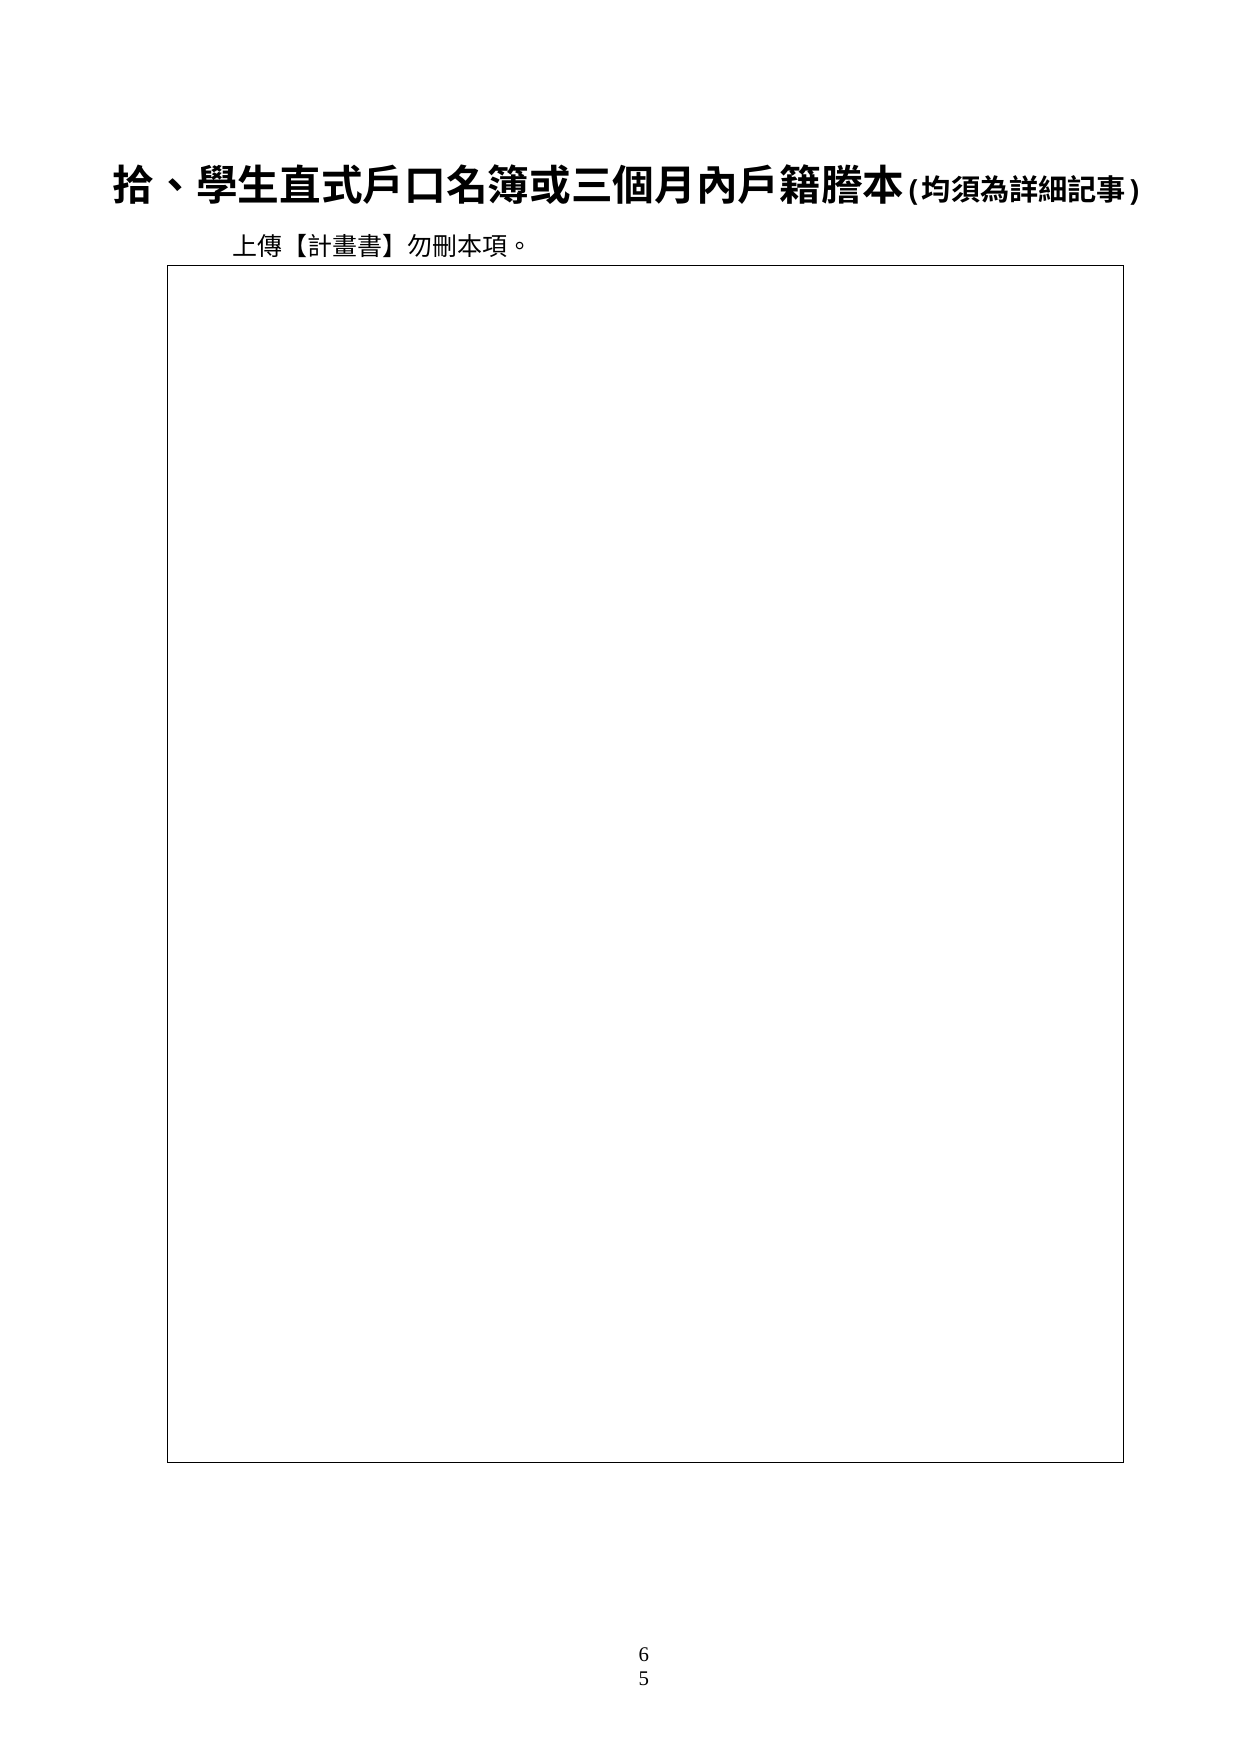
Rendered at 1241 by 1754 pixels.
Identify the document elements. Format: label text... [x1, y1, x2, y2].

text 拾、學生直式戶口名簿或三個月內戶籍謄本(均須為詳細記事) [112, 140, 1167, 203]
table_header [168, 266, 1123, 1462]
text 上傳【計畫書】勿刪本項。 [112, 203, 1167, 265]
